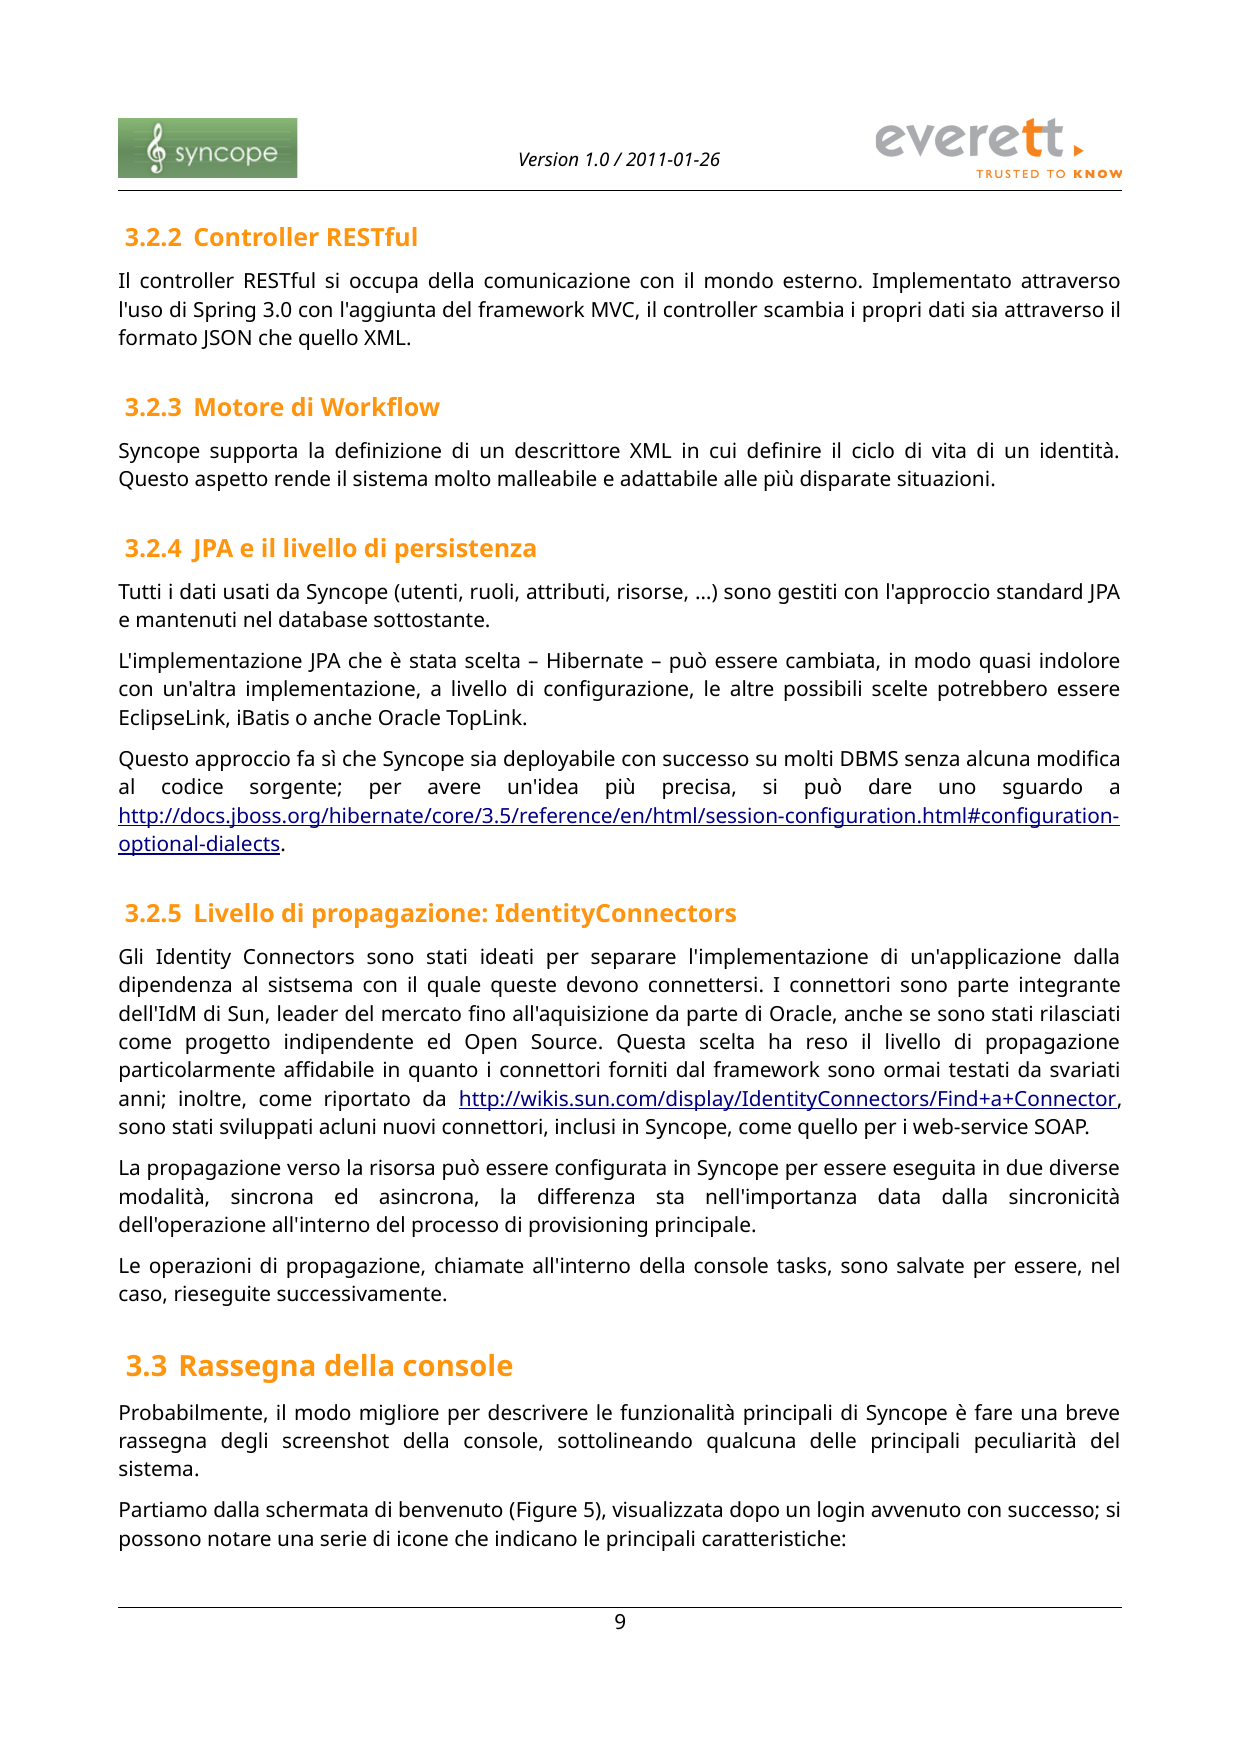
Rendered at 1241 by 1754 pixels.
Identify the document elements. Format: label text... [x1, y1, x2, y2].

text L'implementazione JPA che è stata scelta – Hibernate – può essere cambiata, in modo quasi indolore con un'altra implementazione, a livello di configurazione, le altre possibili scelte potrebbero essere EclipseLink, iBatis o anche Oracle TopLink. [118, 646, 1122, 731]
text Probabilmente, il modo migliore per descrivere le funzionalità principali di Syncope è fare una breve rassegna degli screenshot della console, sottolineando qualcuna delle principali peculiarità del sistema. [118, 1398, 1122, 1483]
subtitle JPA e il livello di persistenza [118, 530, 1122, 564]
text La propagazione verso la risorsa può essere configurata in Syncope per essere eseguita in due diverse modalità, sincrona ed asincrona, la differenza sta nell'importanza data dalla sincronicità dell'operazione all'interno del processo di provisioning principale. [118, 1153, 1122, 1239]
text Questo approccio fa sì che Syncope sia deployabile con successo su molti DBMS senza alcuna modifica al codice sorgente; per avere un'idea più precisa, si può dare uno sguardo a http://docs.jboss.org/hibernate/core/3.5/reference/en/html/session-configuration.html#configuration-optional-dialects. [118, 744, 1122, 858]
subtitle Controller RESTful [118, 220, 1122, 254]
text Syncope supporta la definizione di un descrittore XML in cui definire il ciclo di vita di un identità. Questo aspetto rende il sistema molto malleabile e adattabile alle più disparate situazioni. [118, 436, 1122, 493]
text Le operazioni di propagazione, chiamate all'interno della console tasks, sono salvate per essere, nel caso, rieseguite successivamente. [118, 1251, 1122, 1308]
text Partiamo dalla schermata di benvenuto (Figure 5), visualizzata dopo un login avvenuto con successo; si possono notare una serie di icone che indicano le principali caratteristiche: [118, 1496, 1122, 1552]
text Il controller RESTful si occupa della comunicazione con il mondo esterno. Implementato attraverso l'uso di Spring 3.0 con l'aggiunta del framework MVC, il controller scambia i propri dati sia attraverso il formato JSON che quello XML. [118, 266, 1122, 352]
subtitle Livello di propagazione: IdentityConnectors [118, 895, 1122, 929]
subtitle Rassegna della console [118, 1346, 1122, 1385]
text Gli Identity Connectors sono stati ideati per separare l'implementazione di un'applicazione dalla dipendenza al sistsema con il quale queste devono connettersi. I connettori sono parte integrante dell'IdM di Sun, leader del mercato fino all'aquisizione da parte di Oracle, anche se sono stati rilasciati come progetto indipendente ed Open Source. Questa scelta ha reso il livello di propagazione particolarmente affidabile in quanto i connettori forniti dal framework sono ormai testati da svariati anni; inoltre, come riportato da http://wikis.sun.com/display/IdentityConnectors/Find+a+Connector, sono stati sviluppati acluni nuovi connettori, inclusi in Syncope, come quello per i web-service SOAP. [118, 942, 1122, 1141]
picture [875, 118, 1123, 178]
picture [118, 118, 298, 178]
text Tutti i dati usati da Syncope (utenti, ruoli, attributi, risorse, …) sono gestiti con l'approccio standard JPA e mantenuti nel database sottostante. [118, 577, 1122, 634]
subtitle Motore di Workflow [118, 389, 1122, 423]
